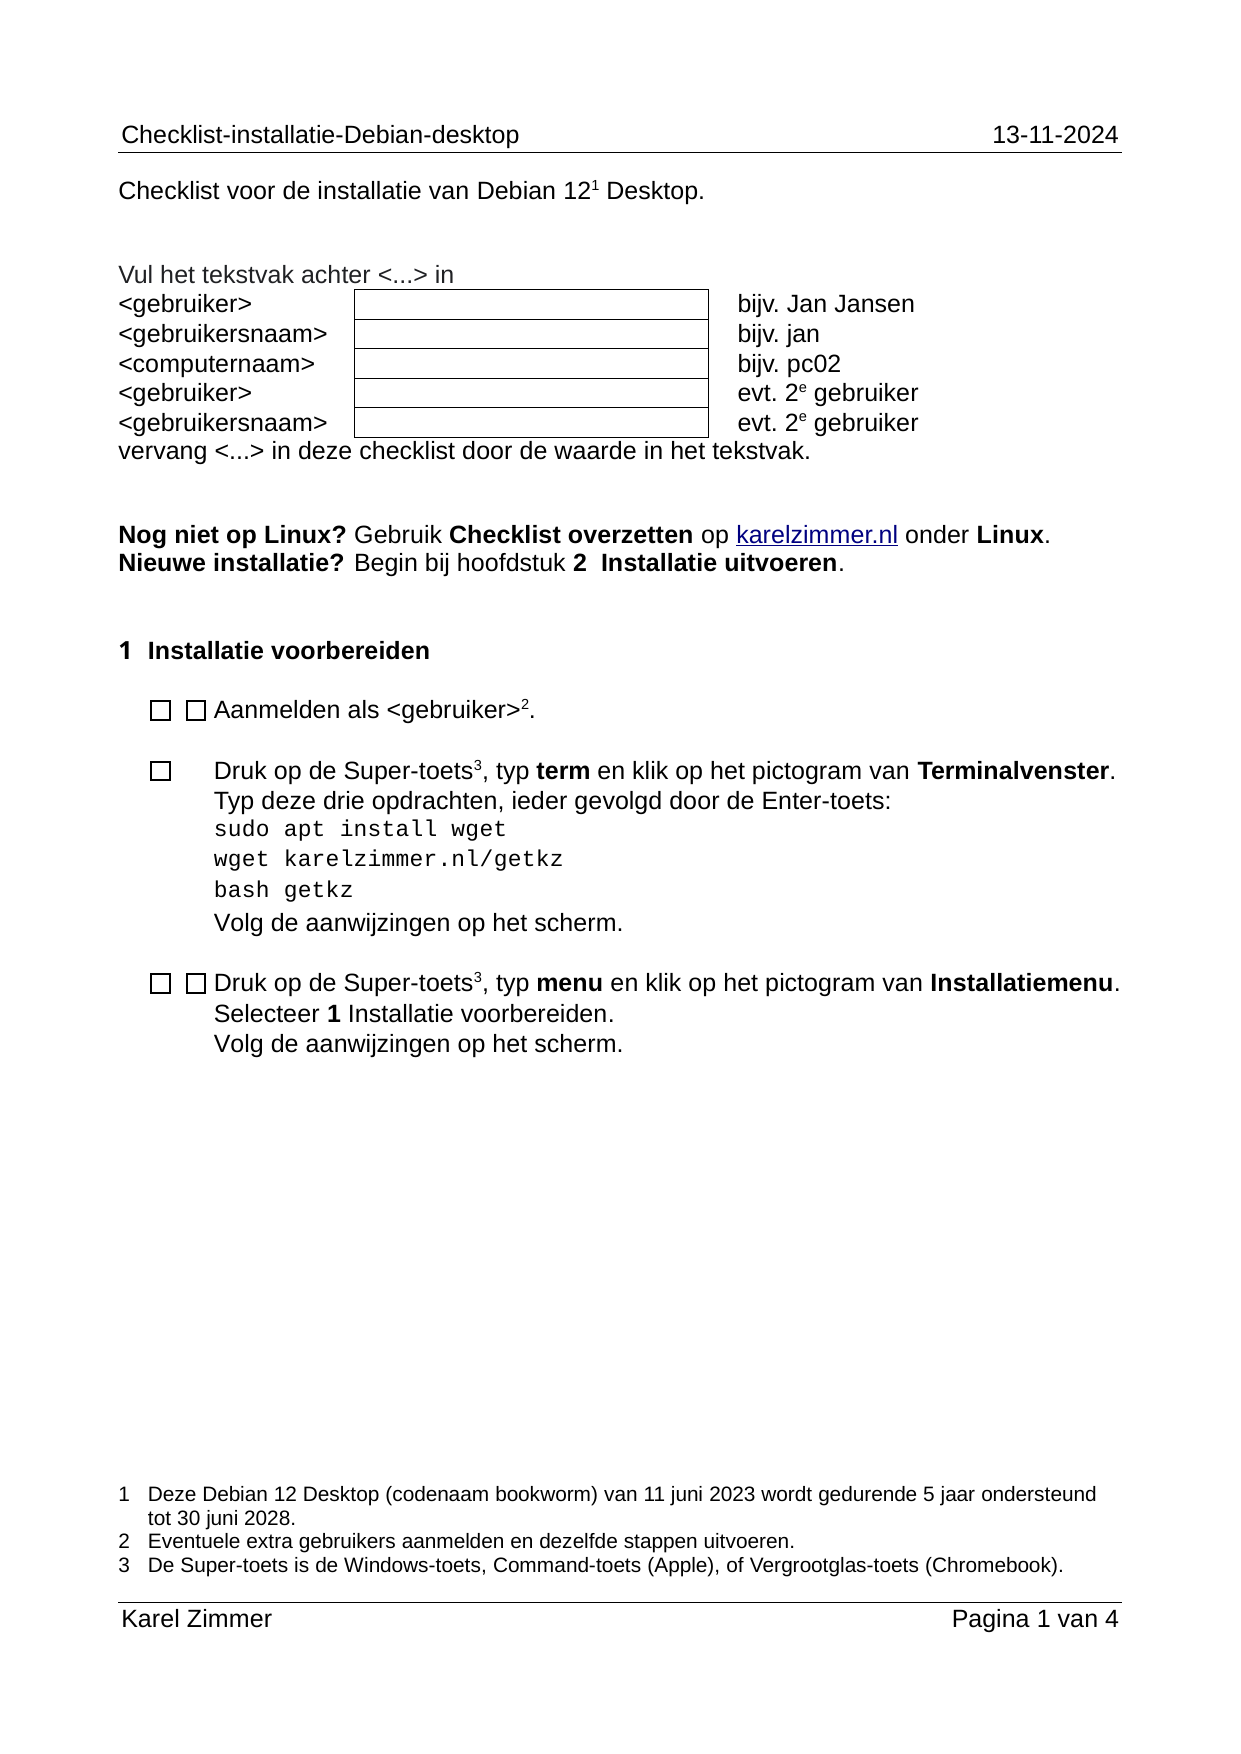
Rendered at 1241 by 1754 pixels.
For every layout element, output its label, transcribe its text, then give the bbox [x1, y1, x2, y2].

text <COMPUTERNAAM> [118, 348, 354, 378]
table_cell Druk op de Super-toets, typ term en klik op het pictogram van Terminalvenster. [213, 756, 1122, 786]
table_cell [177, 1029, 213, 1059]
table_cell Typ deze drie opdrachten, ieder gevolgd door de Enter-toets: [213, 786, 1122, 816]
table_cell Druk op de Super-toets3, typ menu en klik op het pictogram van Installatiemenu. [213, 968, 1122, 998]
table_cell [177, 816, 213, 847]
table_cell [118, 816, 142, 847]
text Checklist voor de installatie van Debian 12 Desktop. [118, 177, 1122, 205]
table_cell [142, 786, 177, 816]
table_cell [177, 968, 213, 998]
table_cell [142, 726, 177, 756]
table_cell [177, 998, 213, 1029]
table_cell [142, 877, 177, 907]
table_cell Volg de aanwijzingen op het scherm. [213, 908, 1122, 938]
table_cell [142, 998, 177, 1029]
text Nog niet op Linux? Gebruik Checklist overzetten op karelzimmer.nl onder Linux. [118, 521, 1122, 549]
table_cell [118, 908, 142, 938]
table_cell [177, 877, 213, 907]
text evt. 2e gebruiker [709, 378, 1122, 407]
table_cell [118, 938, 142, 968]
text Deze Debian 12 Desktop (codenaam bookworm) van 11 juni 2023 wordt gedurende 5 jaar ondersteund tot 30 juni 2028. [118, 1483, 1122, 1530]
table_cell [118, 847, 142, 877]
table_cell bash getkz [213, 877, 1122, 907]
table_cell [142, 968, 177, 998]
list Installatie voorbereiden [118, 633, 1122, 667]
table_cell wget karelzimmer.nl/getkz [213, 847, 1122, 877]
table_cell [118, 877, 142, 907]
table_header [118, 695, 142, 726]
table_cell [213, 938, 1122, 968]
table_cell [177, 756, 213, 786]
table_cell Selecteer 1 Installatie voorbereiden. [213, 998, 1122, 1029]
table_cell [177, 726, 213, 756]
text <GEBRUIKER> [118, 378, 354, 407]
table_header Aanmelden als <gebruiker>. [213, 695, 1122, 726]
table_header [142, 695, 177, 726]
text Vul het tekstvak achter <...> in [118, 261, 1122, 289]
text evt. 2e gebruiker [709, 407, 1122, 437]
text bijv. Jan Jansen [709, 289, 1122, 319]
table_cell [213, 726, 1122, 756]
text bijv. jan [709, 319, 1122, 348]
table_cell [118, 786, 142, 816]
table_cell [118, 756, 142, 786]
table_cell sudo apt install wget [213, 816, 1122, 847]
text Nieuwe installatie? Begin bij hoofdstuk 2 Installatie uitvoeren. [118, 549, 1122, 577]
table_header [177, 695, 213, 726]
text <GEBRUIKERSNaaM> [118, 407, 354, 437]
text bijv. pc02 [709, 348, 1122, 378]
text vervang <...> in deze checklist door de waarde in het tekstvak. [118, 437, 1122, 465]
table_cell [142, 1029, 177, 1059]
table_cell [177, 938, 213, 968]
text <GEBRUIKER> [118, 289, 354, 319]
table_cell [118, 1029, 142, 1059]
table_cell [177, 908, 213, 938]
table_cell [177, 786, 213, 816]
table_cell [118, 968, 142, 998]
table_cell [142, 908, 177, 938]
table_cell [142, 816, 177, 847]
table_cell [142, 847, 177, 877]
table_cell [142, 938, 177, 968]
table_cell [142, 756, 177, 786]
table_cell [177, 847, 213, 877]
table_cell [118, 998, 142, 1029]
table_cell Volg de aanwijzingen op het scherm. [213, 1029, 1122, 1059]
table_cell [118, 726, 142, 756]
text <gebruikersnaam> [118, 319, 354, 348]
